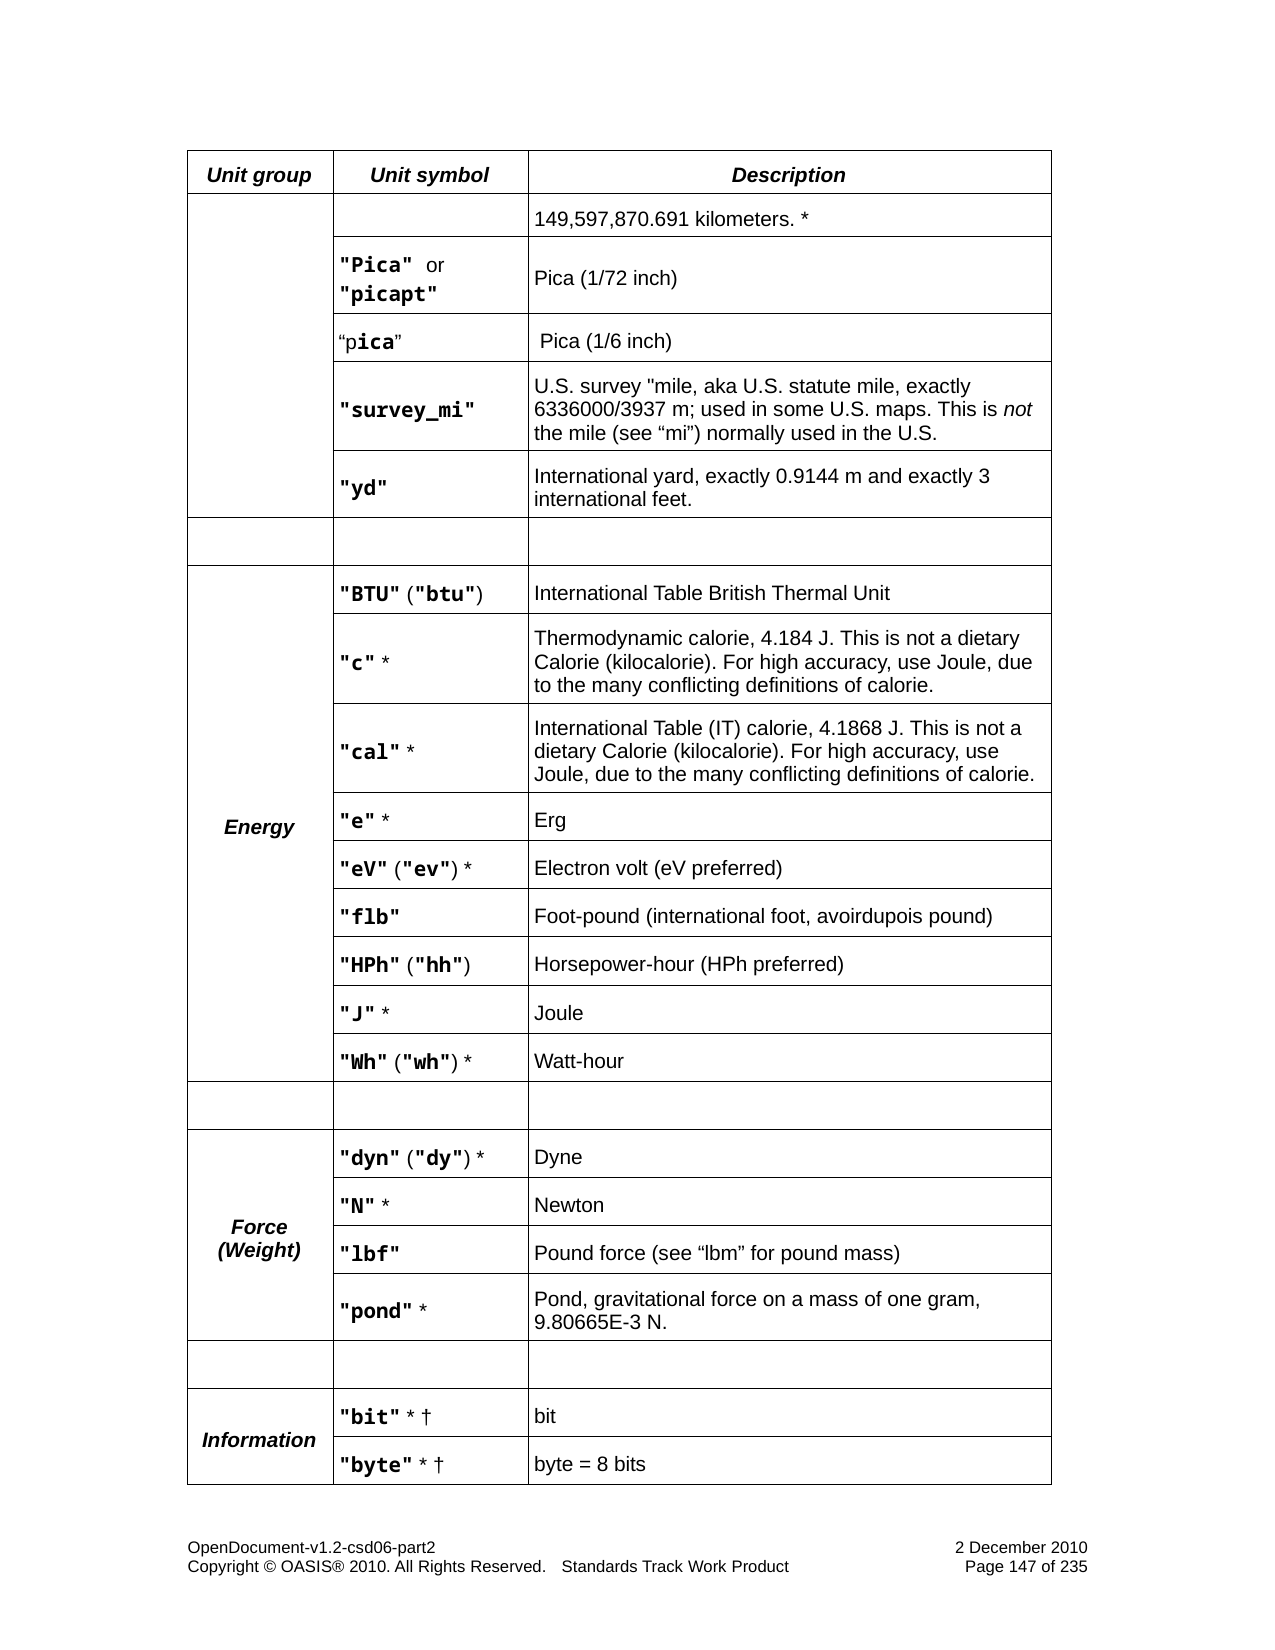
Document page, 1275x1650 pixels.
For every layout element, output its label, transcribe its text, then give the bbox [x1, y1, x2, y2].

table_cell "survey_mi" [334, 362, 528, 450]
table_cell "eV" ("ev") * [334, 841, 528, 888]
table_cell "Wh" ("wh") * [334, 1034, 528, 1081]
table_cell Newton [529, 1178, 1051, 1225]
table_cell [529, 1341, 1051, 1388]
table_cell Electron volt (eV preferred) [529, 841, 1051, 888]
table_cell "Pica" or "picapt" [334, 237, 528, 313]
table_cell Foot-pound (international foot, avoirdupois pound) [529, 889, 1051, 936]
table_cell "byte" * † [334, 1437, 528, 1484]
table_cell Pica (1/6 inch) [529, 314, 1051, 361]
table_cell “pica” [334, 314, 528, 361]
table_cell 149,597,870.691 kilometers. * [529, 194, 1051, 236]
table_cell [334, 518, 528, 565]
table_cell "J" * [334, 986, 528, 1033]
table_cell "c" * [334, 614, 528, 702]
table_header "BTU" ("btu") [334, 566, 528, 613]
table_cell "pond" * [334, 1274, 528, 1340]
table_cell Horsepower-hour (HPh preferred) [529, 937, 1051, 984]
table_header Unit symbol [334, 151, 528, 193]
table_cell [188, 518, 333, 565]
table_cell Pica (1/72 inch) [529, 237, 1051, 313]
table_header "bit" * † [334, 1389, 528, 1436]
table_cell byte = 8 bits [529, 1437, 1051, 1484]
table_header Dyne [529, 1130, 1051, 1177]
table_cell [188, 1341, 333, 1388]
table_cell "cal" * [334, 704, 528, 792]
table_cell U.S. survey "mile, aka U.S. statute mile, exactly 6336000/3937 m; used in some U.S. maps. This is not the mile (see “mi”) normally used in the U.S. [529, 362, 1051, 450]
table_cell Watt-hour [529, 1034, 1051, 1081]
table_cell "N" * [334, 1178, 528, 1225]
table_cell Erg [529, 793, 1051, 840]
table_cell Information [188, 1389, 333, 1484]
table_cell [188, 194, 333, 517]
table_cell Force (Weight) [188, 1130, 333, 1340]
table_header "dyn" ("dy") * [334, 1130, 528, 1177]
table_cell Energy [188, 566, 333, 1081]
table_cell [529, 518, 1051, 565]
table_header International Table British Thermal Unit [529, 566, 1051, 613]
table_cell [188, 1082, 333, 1129]
table_cell [334, 194, 528, 236]
table_cell Joule [529, 986, 1051, 1033]
table_cell "lbf" [334, 1226, 528, 1273]
table_cell [334, 1341, 528, 1388]
table_cell "flb" [334, 889, 528, 936]
table_cell [334, 1082, 528, 1129]
table_cell [529, 1082, 1051, 1129]
table_cell International yard, exactly 0.9144 m and exactly 3 international feet. [529, 451, 1051, 517]
table_cell "yd" [334, 451, 528, 517]
table_cell Pond, gravitational force on a mass of one gram, 9.80665E-3 N. [529, 1274, 1051, 1340]
table_cell "e" * [334, 793, 528, 840]
table_cell Thermodynamic calorie, 4.184 J. This is not a dietary Calorie (kilocalorie). For high accuracy, use Joule, due to the many conflicting definitions of calorie. [529, 614, 1051, 702]
table_header Unit group [188, 151, 333, 193]
table_header bit [529, 1389, 1051, 1436]
table_header Description [529, 151, 1051, 193]
table_cell International Table (IT) calorie, 4.1868 J. This is not a dietary Calorie (kilocalorie). For high accuracy, use Joule, due to the many conflicting definitions of calorie. [529, 704, 1051, 792]
table_cell Pound force (see “lbm” for pound mass) [529, 1226, 1051, 1273]
table_cell "HPh" ("hh") [334, 937, 528, 984]
